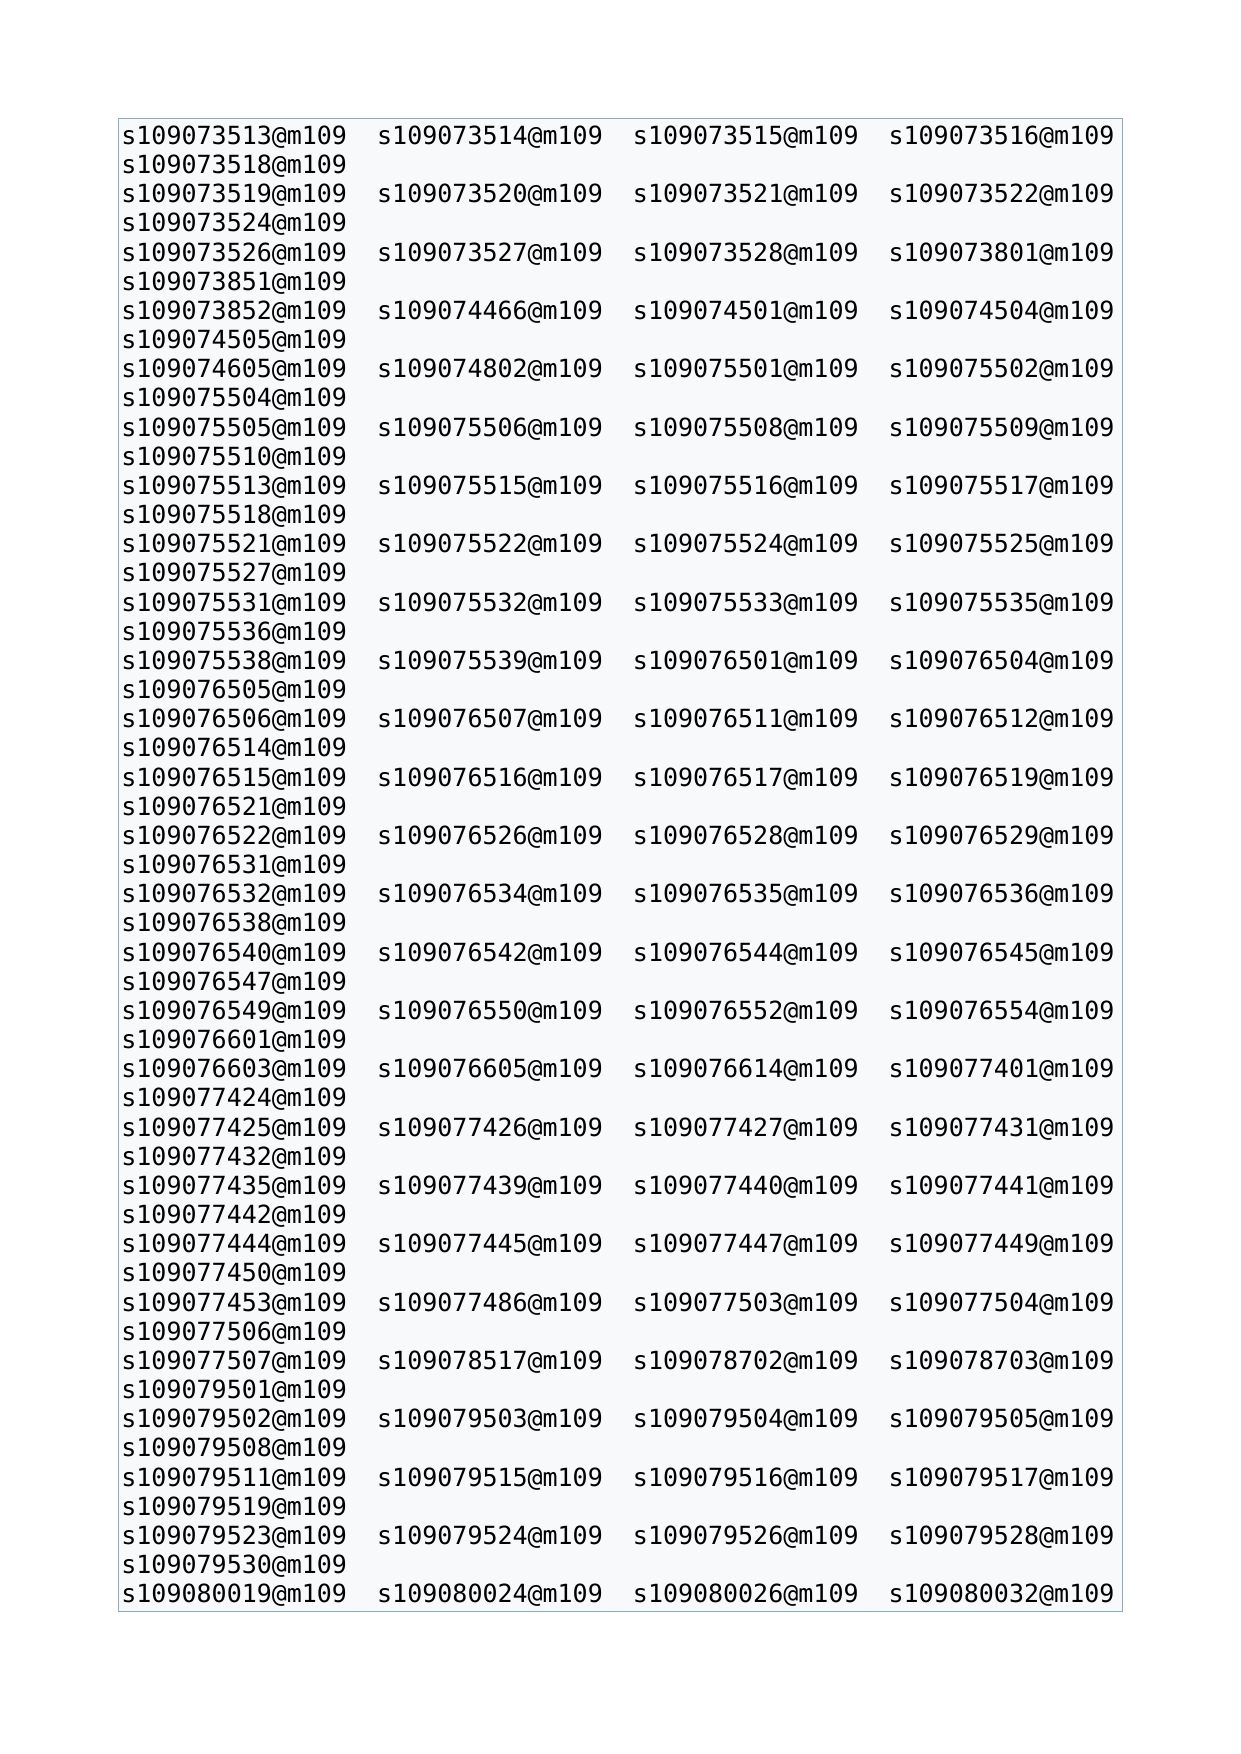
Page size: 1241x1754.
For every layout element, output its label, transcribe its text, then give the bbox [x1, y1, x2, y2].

text s109073513@m109 s109073514@m109 s109073515@m109 s109073516@m109 s109073518@m109 s109073519@m109 s109073520@m109 s109073521@m109 s109073522@m109 s109073524@m109 s109073526@m109 s109073527@m109 s109073528@m109 s109073801@m109 s109073851@m109 s109073852@m109 s109074466@m109 s109074501@m109 s109074504@m109 s109074505@m109 s109074605@m109 s109074802@m109 s109075501@m109 s109075502@m109 s109075504@m109 s109075505@m109 s109075506@m109 s109075508@m109 s109075509@m109 s109075510@m109 s109075513@m109 s109075515@m109 s109075516@m109 s109075517@m109 s109075518@m109 s109075521@m109 s109075522@m109 s109075524@m109 s109075525@m109 s109075527@m109 s109075531@m109 s109075532@m109 s109075533@m109 s109075535@m109 s109075536@m109 s109075538@m109 s109075539@m109 s109076501@m109 s109076504@m109 s109076505@m109 s109076506@m109 s109076507@m109 s109076511@m109 s109076512@m109 s109076514@m109 s109076515@m109 s109076516@m109 s109076517@m109 s109076519@m109 s109076521@m109 s109076522@m109 s109076526@m109 s109076528@m109 s109076529@m109 s109076531@m109 s109076532@m109 s109076534@m109 s109076535@m109 s109076536@m109 s109076538@m109 s109076540@m109 s109076542@m109 s109076544@m109 s109076545@m109 s109076547@m109 s109076549@m109 s109076550@m109 s109076552@m109 s109076554@m109 s109076601@m109 s109076603@m109 s109076605@m109 s109076614@m109 s109077401@m109 s109077424@m109 s109077425@m109 s109077426@m109 s109077427@m109 s109077431@m109 s109077432@m109 s109077435@m109 s109077439@m109 s109077440@m109 s109077441@m109 s109077442@m109 s109077444@m109 s109077445@m109 s109077447@m109 s109077449@m109 s109077450@m109 s109077453@m109 s109077486@m109 s109077503@m109 s109077504@m109 s109077506@m109 s109077507@m109 s109078517@m109 s109078702@m109 s109078703@m109 s109079501@m109 s109079502@m109 s109079503@m109 s109079504@m109 s109079505@m109 s109079508@m109 s109079511@m109 s109079515@m109 s109079516@m109 s109079517@m109 s109079519@m109 s109079523@m109 s109079524@m109 s109079526@m109 s109079528@m109 s109079530@m109 s109080019@m109 s109080024@m109 s109080026@m109 s109080032@m109 [119, 119, 1122, 1611]
